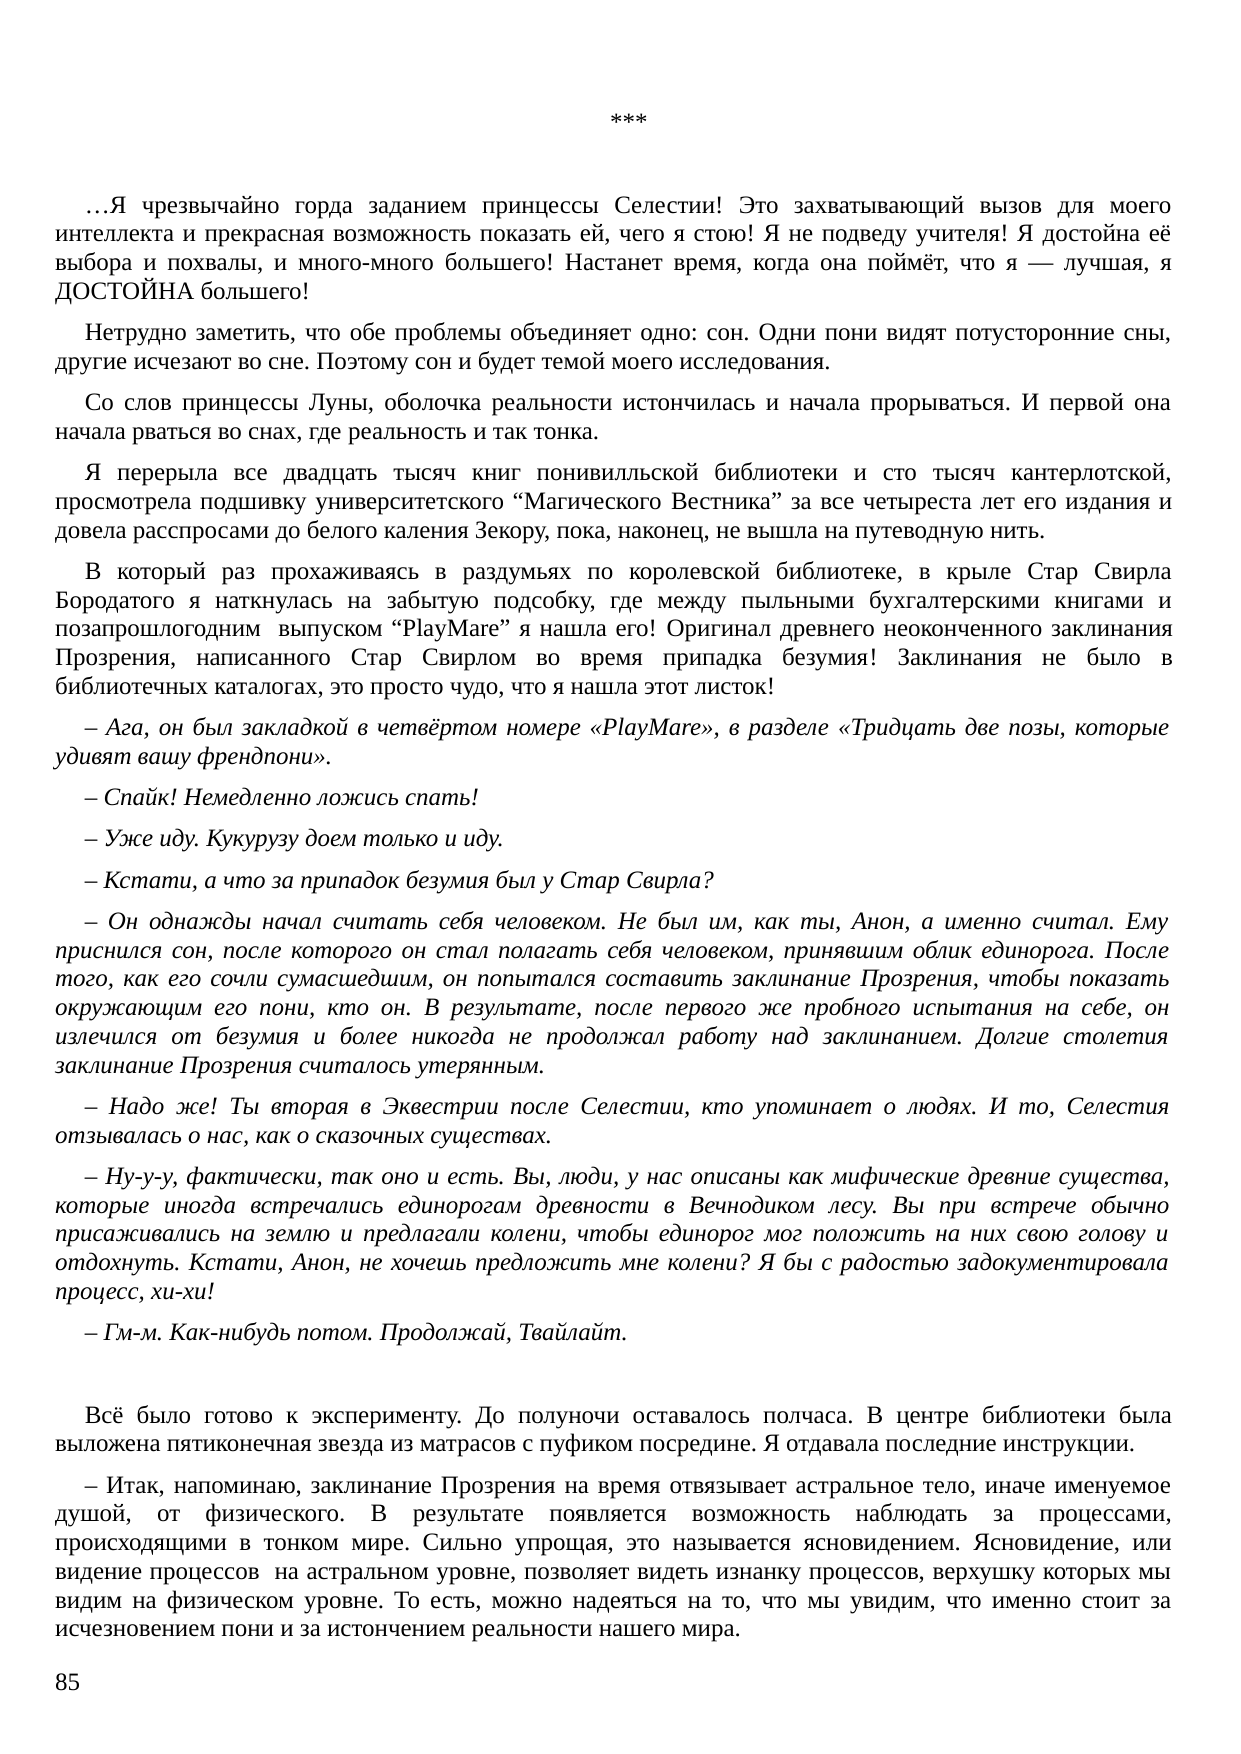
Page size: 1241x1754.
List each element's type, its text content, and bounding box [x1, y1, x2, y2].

text – Гм-м. Как-нибудь потом. Продолжай, Твайлайт. [55, 1317, 1173, 1346]
text – Ага, он был закладкой в четвёртом номере «PlayMare», в разделе «Тридцать две позы, которые удивят вашу френдпони». [55, 712, 1173, 770]
text – Он однажды начал считать себя человеком. Не был им, как ты, Анон, а именно считал. Ему приснился сон, после которого он стал полагать себя человеком, принявшим облик единорога. После того, как его сочли сумасшедшим, он попытался составить заклинание Прозрения, чтобы показать окружающим его пони, кто он. В результате, после первого же пробного испытания на себе, он излечился от безумия и более никогда не продолжал работу над заклинанием. Долгие столетия заклинание Прозрения считалось утерянным. [55, 906, 1173, 1078]
text – Уже иду. Кукурузу доем только и иду. [55, 823, 1173, 852]
text – Спайк! Немедленно ложись спать! [55, 782, 1173, 811]
text – Ну-у-у, фактически, так оно и есть. Вы, люди, у нас описаны как мифические древние существа, которые иногда встречались единорогам древности в Вечнодиком лесу. Вы при встрече обычно присаживались на землю и предлагали колени, чтобы единорог мог положить на них свою голову и отдохнуть. Кстати, Анон, не хочешь предложить мне колени? Я бы с радостью задокументировала процесс, хи-хи! [55, 1161, 1173, 1305]
text – Кстати, а что за припадок безумия был у Стар Свирла? [55, 865, 1173, 893]
text Нетрудно заметить, что обе проблемы объединяет одно: сон. Одни пони видят потусторонние сны, другие исчезают во сне. Поэтому сон и будет темой моего исследования. [55, 317, 1173, 375]
text Всё было готово к эксперименту. До полуночи оставалось полчаса. В центре библиотеки была выложена пятиконечная звезда из матрасов с пуфиком посредине. Я отдавала последние инструкции. [55, 1400, 1173, 1457]
text – Итак, напоминаю, заклинание Прозрения на время отвязывает астральное тело, иначе именуемое душой, от физического. В результате появляется возможность наблюдать за процессами, происходящими в тонком мире. Сильно упрощая, это называется ясновидением. Ясновидение, или видение процессов на астральном уровне, позволяет видеть изнанку процессов, верхушку которых мы видим на физическом уровне. То есть, можно надеяться на то, что мы увидим, что именно стоит за исчезновением пони и за истончением реальности нашего мира. [55, 1470, 1173, 1642]
text *** [55, 107, 1173, 136]
text – Надо же! Ты вторая в Эквестрии после Селестии, кто упоминает о людях. И то, Селестия отзывалась о нас, как о сказочных существах. [55, 1091, 1173, 1148]
text Я перерыла все двадцать тысяч книг понивилльской библиотеки и сто тысяч кантерлотской, просмотрела подшивку университетского “Магического Вестника” за все четыреста лет его издания и довела расспросами до белого каления Зекору, пока, наконец, не вышла на путеводную нить. [55, 457, 1173, 543]
text …Я чрезвычайно горда заданием принцессы Селестии! Это захватывающий вызов для моего интеллекта и прекрасная возможность показать ей, чего я стою! Я не подведу учителя! Я достойна её выбора и похвалы, и много-много большего! Настанет время, когда она поймёт, что я — лучшая, я ДОСТОЙНА большего! [55, 190, 1173, 305]
text Со слов принцессы Луны, оболочка реальности истончилась и начала прорываться. И первой она начала рваться во снах, где реальность и так тонка. [55, 387, 1173, 445]
text В который раз прохаживаясь в раздумьях по королевской библиотеке, в крыле Стар Свирла Бородатого я наткнулась на забытую подсобку, где между пыльными бухгалтерскими книгами и позапрошлогодним выпуском “PlayMare” я нашла его! Оригинал древнего неоконченного заклинания Прозрения, написанного Стар Свирлом во время припадка безумия! Заклинания не было в библиотечных каталогах, это просто чудо, что я нашла этот листок! [55, 556, 1173, 700]
